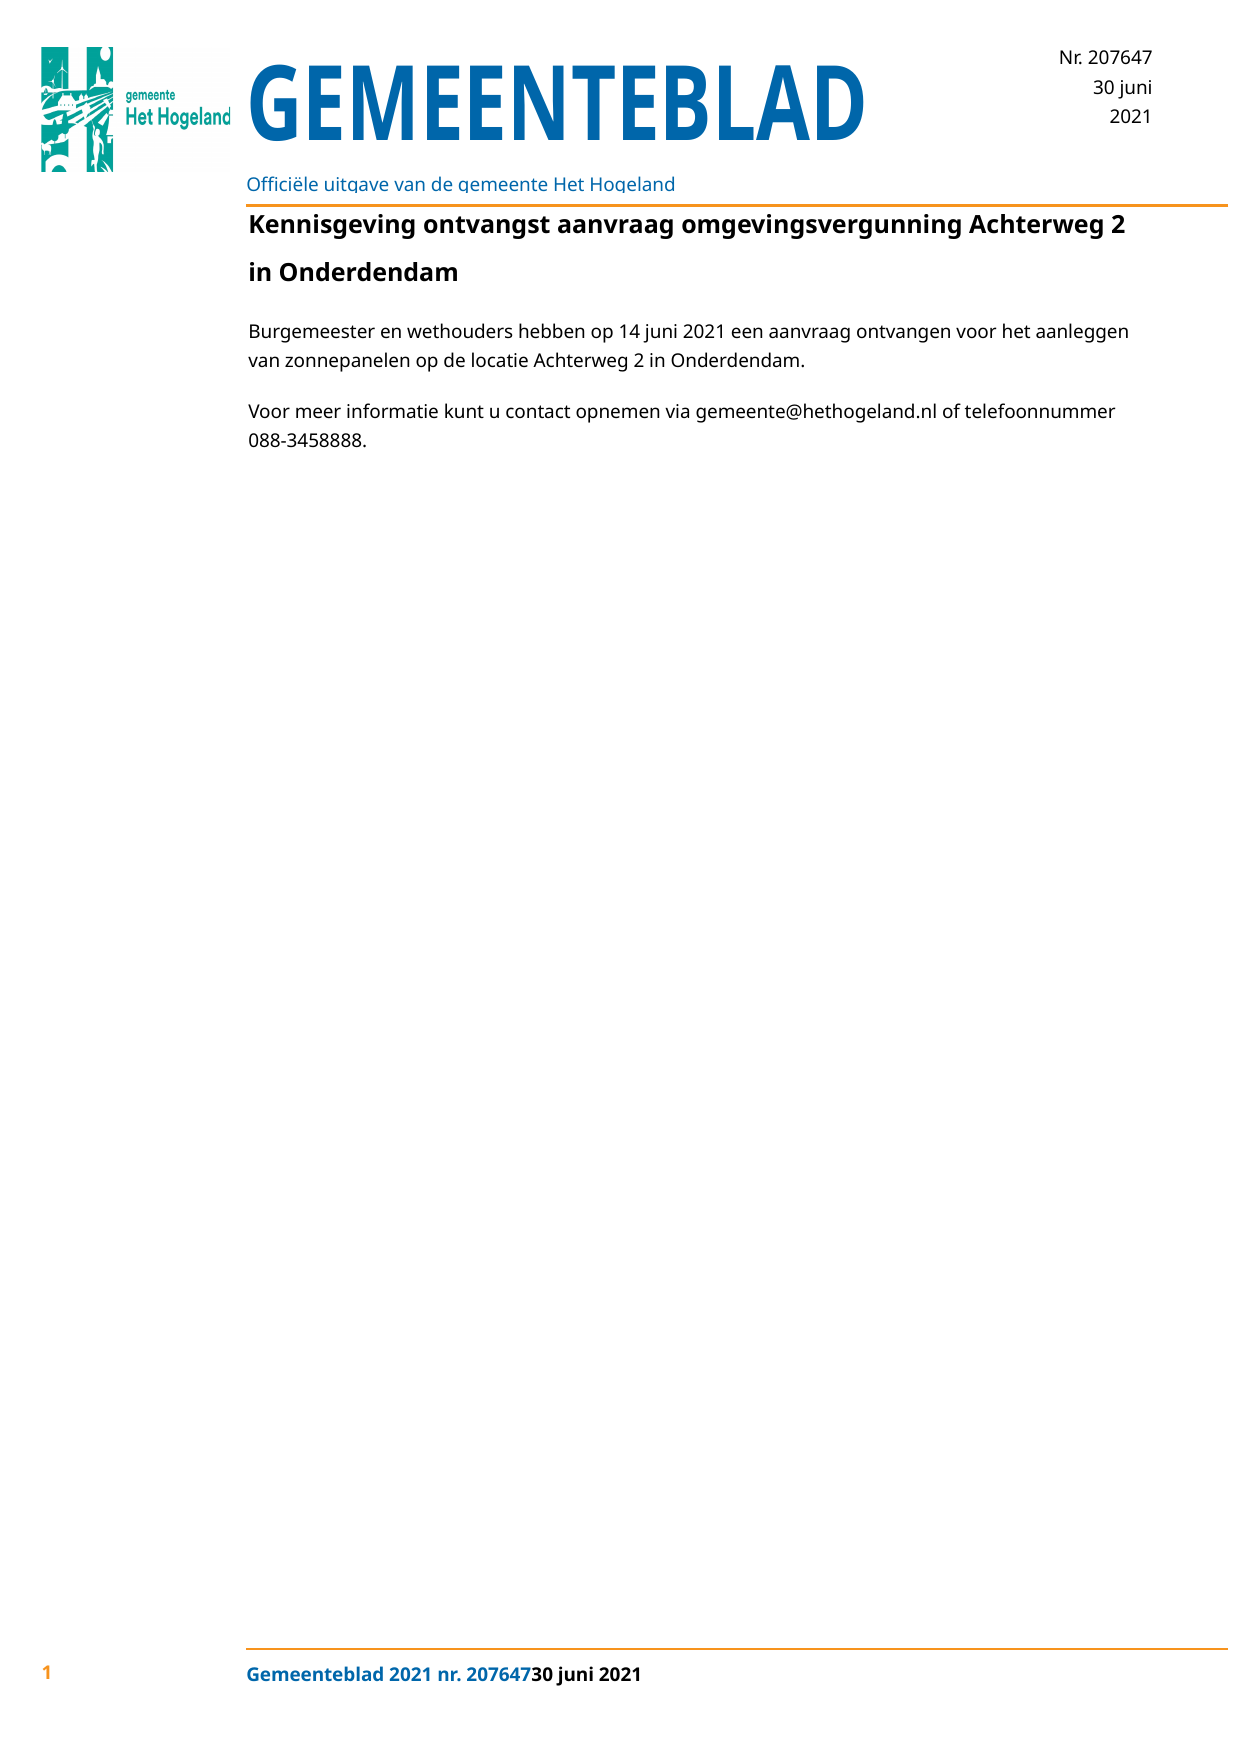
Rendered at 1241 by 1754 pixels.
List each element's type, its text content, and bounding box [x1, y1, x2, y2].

text Burgemeester en wethouders hebben op 14 juni 2021 een aanvraag ontvangen voor het aanleggen van zonnepanelen op de locatie Achterweg 2 in Onderdendam. [248, 318, 1152, 373]
picture [41, 47, 231, 172]
text Kennisgeving ontvangst aanvraag omgevingsvergunning Achterweg 2 in Onderdendam [248, 207, 1152, 288]
text Voor meer informatie kunt u contact opnemen via gemeente@hethogeland.nl of telefoonnummer 088-3458888. [248, 398, 1152, 453]
